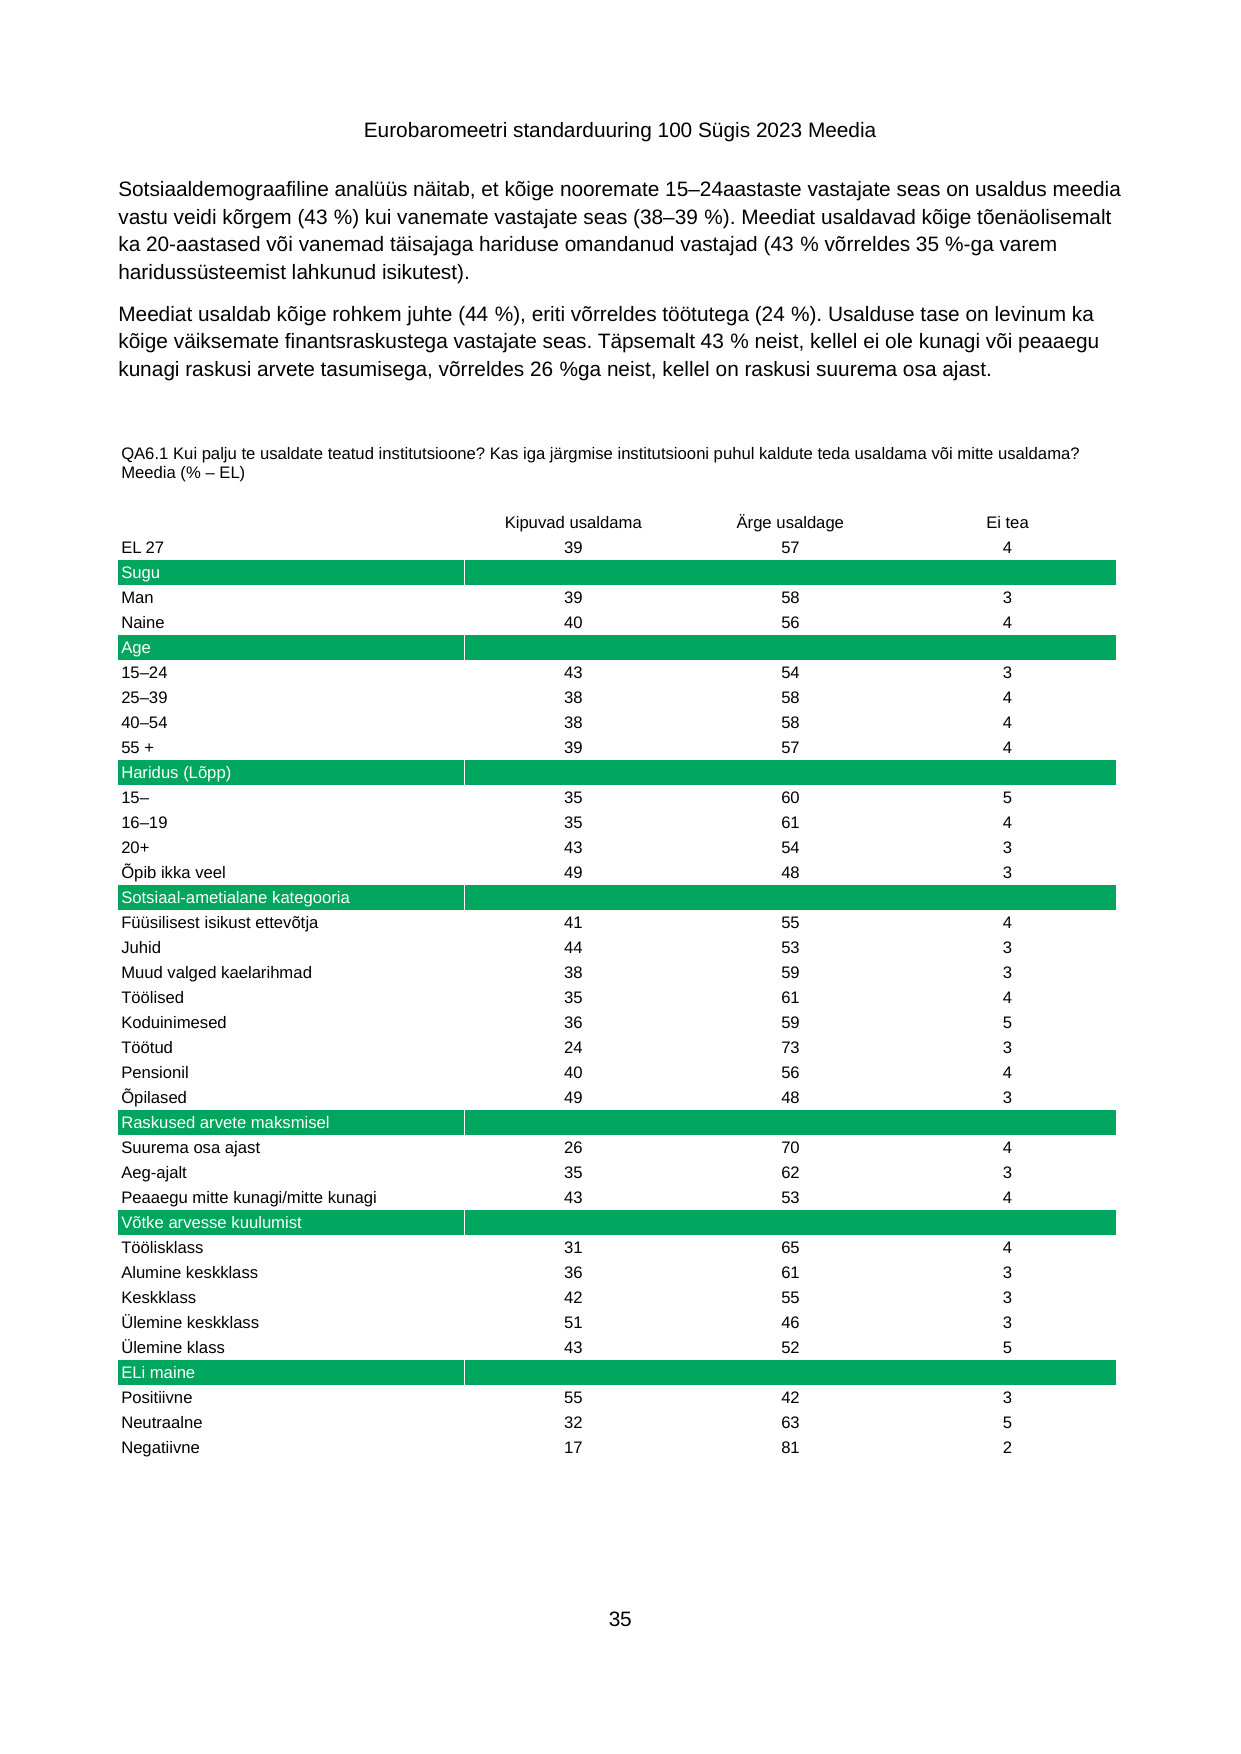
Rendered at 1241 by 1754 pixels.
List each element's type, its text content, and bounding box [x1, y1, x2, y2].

table_cell [899, 1210, 1116, 1235]
table_cell 55 [682, 910, 899, 935]
table_cell [465, 1360, 682, 1385]
table_cell 5 [899, 785, 1116, 810]
table_cell 5 [899, 1335, 1116, 1360]
table_cell Sotsiaal-ametialane kategooria [118, 885, 464, 910]
table_cell 15– [118, 785, 464, 810]
table_cell [682, 1360, 899, 1385]
table_cell Muud valged kaelarihmad [118, 960, 464, 985]
text Meediat usaldab kõige rohkem juhte (44 %), eriti võrreldes töötutega (24 %). Usalduse tase on levinum ka kõige väiksemate finantsraskustega vastajate seas. Täpsemalt 43 % neist, kellel ei ole kunagi või peaaegu kunagi raskusi arvete tasumisega, võrreldes 26 %ga neist, kellel on raskusi suurema osa ajast. [118, 302, 1122, 381]
table_cell 38 [465, 710, 682, 735]
table_cell [899, 760, 1116, 785]
table_header QA6.1 Kui palju te usaldate teatud institutsioone? Kas iga järgmise institutsiooni puhul kaldute teda usaldama või mitte usaldama? Meedia (% – EL) [118, 441, 1116, 485]
table_cell 48 [682, 1085, 899, 1110]
table_cell 53 [682, 935, 899, 960]
table_cell 43 [465, 660, 682, 685]
table_cell 35 [465, 785, 682, 810]
table_cell 3 [899, 1385, 1116, 1410]
table_cell Negatiivne [118, 1435, 464, 1460]
table_cell 31 [465, 1235, 682, 1260]
table_cell 40 [465, 610, 682, 635]
table_cell Koduinimesed [118, 1010, 464, 1035]
table_cell [118, 510, 464, 535]
table_cell 57 [682, 735, 899, 760]
table_cell 35 [465, 1160, 682, 1185]
table_cell 4 [899, 735, 1116, 760]
table_cell [682, 1110, 899, 1135]
table_cell [465, 760, 682, 785]
table_cell 4 [899, 810, 1116, 835]
table_cell [118, 485, 464, 510]
table_cell 35 [465, 810, 682, 835]
table_cell 59 [682, 1010, 899, 1035]
table_cell 4 [899, 1185, 1116, 1210]
table_cell 51 [465, 1310, 682, 1335]
table_cell 55 [682, 1285, 899, 1310]
table_cell [682, 635, 899, 660]
table_cell 58 [682, 685, 899, 710]
table_cell 4 [899, 685, 1116, 710]
table_cell 58 [682, 710, 899, 735]
table_cell Juhid [118, 935, 464, 960]
table_cell 5 [899, 1010, 1116, 1035]
table_cell [899, 485, 1116, 510]
table_cell 39 [465, 585, 682, 610]
table_cell 49 [465, 1085, 682, 1110]
table_cell Ülemine keskklass [118, 1310, 464, 1335]
table_cell 42 [682, 1385, 899, 1410]
table_cell [899, 635, 1116, 660]
table_cell 62 [682, 1160, 899, 1185]
table_cell Neutraalne [118, 1410, 464, 1435]
table_cell 4 [899, 1135, 1116, 1160]
table_cell Pensionil [118, 1060, 464, 1085]
table_cell 3 [899, 660, 1116, 685]
table_cell [682, 1210, 899, 1235]
table_cell [682, 560, 899, 585]
table_cell [465, 885, 682, 910]
table_cell [465, 635, 682, 660]
table_cell Füüsilisest isikust ettevõtja [118, 910, 464, 935]
table_cell 3 [899, 585, 1116, 610]
table_cell 2 [899, 1435, 1116, 1460]
table_cell 73 [682, 1035, 899, 1060]
table_cell 17 [465, 1435, 682, 1460]
table_cell 43 [465, 1185, 682, 1210]
table_cell 53 [682, 1185, 899, 1210]
table_cell 65 [682, 1235, 899, 1260]
table_cell Ei tea [899, 510, 1116, 535]
table_cell 15–24 [118, 660, 464, 685]
table_cell 54 [682, 835, 899, 860]
table_cell 48 [682, 860, 899, 885]
table_cell 4 [899, 1235, 1116, 1260]
table_cell 55 + [118, 735, 464, 760]
table_cell Raskused arvete maksmisel [118, 1110, 464, 1135]
table_cell 5 [899, 1410, 1116, 1435]
table_cell 38 [465, 960, 682, 985]
table_cell Sugu [118, 560, 464, 585]
table_cell 55 [465, 1385, 682, 1410]
table_cell 56 [682, 1060, 899, 1085]
table_cell 26 [465, 1135, 682, 1160]
table_cell 4 [899, 610, 1116, 635]
table_cell 3 [899, 835, 1116, 860]
table_cell 61 [682, 1260, 899, 1285]
table_cell 52 [682, 1335, 899, 1360]
table_cell [899, 1360, 1116, 1385]
table_cell 54 [682, 660, 899, 685]
table_cell [899, 1110, 1116, 1135]
table_cell 32 [465, 1410, 682, 1435]
table_cell Age [118, 635, 464, 660]
table_cell Töötud [118, 1035, 464, 1060]
table_cell 57 [682, 535, 899, 560]
table_cell 56 [682, 610, 899, 635]
table_cell 4 [899, 1060, 1116, 1085]
table_cell 36 [465, 1260, 682, 1285]
table_cell [465, 560, 682, 585]
text Sotsiaaldemograafiline analüüs näitab, et kõige nooremate 15–24aastaste vastajate seas on usaldus meedia vastu veidi kõrgem (43 %) kui vanemate vastajate seas (38–39 %). Meediat usaldavad kõige tõenäolisemalt ka 20-aastased või vanemad täisajaga hariduse omandanud vastajad (43 % võrreldes 35 %-ga varem haridussüsteemist lahkunud isikutest). [118, 177, 1122, 283]
table_cell 16–19 [118, 810, 464, 835]
table_cell Töölisklass [118, 1235, 464, 1260]
table_cell 43 [465, 1335, 682, 1360]
table_cell [899, 560, 1116, 585]
table_cell [682, 485, 899, 510]
table_cell Võtke arvesse kuulumist [118, 1210, 464, 1235]
table_cell [465, 485, 682, 510]
table_cell 4 [899, 535, 1116, 560]
table_cell 39 [465, 535, 682, 560]
table_cell 58 [682, 585, 899, 610]
table_cell 3 [899, 1310, 1116, 1335]
table_cell Suurema osa ajast [118, 1135, 464, 1160]
table_cell [682, 760, 899, 785]
table_cell 70 [682, 1135, 899, 1160]
table_cell Ärge usaldage [682, 510, 899, 535]
table_cell Peaaegu mitte kunagi/mitte kunagi [118, 1185, 464, 1210]
table_cell 39 [465, 735, 682, 760]
table_cell 61 [682, 810, 899, 835]
table_cell 38 [465, 685, 682, 710]
table_cell Keskklass [118, 1285, 464, 1310]
table_cell 3 [899, 1285, 1116, 1310]
table_cell [899, 885, 1116, 910]
table_cell Naine [118, 610, 464, 635]
table_cell 3 [899, 1035, 1116, 1060]
table_cell Ülemine klass [118, 1335, 464, 1360]
table_cell 44 [465, 935, 682, 960]
table_cell Positiivne [118, 1385, 464, 1410]
table_cell Õpib ikka veel [118, 860, 464, 885]
table_cell 61 [682, 985, 899, 1010]
table_cell Aeg-ajalt [118, 1160, 464, 1185]
table_cell Alumine keskklass [118, 1260, 464, 1285]
table_cell 81 [682, 1435, 899, 1460]
table_cell 4 [899, 710, 1116, 735]
table_cell ELi maine [118, 1360, 464, 1385]
table_cell 4 [899, 985, 1116, 1010]
table_cell 40–54 [118, 710, 464, 735]
table_cell Õpilased [118, 1085, 464, 1110]
table_cell 3 [899, 1160, 1116, 1185]
table_cell 35 [465, 985, 682, 1010]
table_cell Haridus (Lõpp) [118, 760, 464, 785]
table_cell 42 [465, 1285, 682, 1310]
table_cell 63 [682, 1410, 899, 1435]
table_cell 3 [899, 1085, 1116, 1110]
table_cell 3 [899, 960, 1116, 985]
table_cell 20+ [118, 835, 464, 860]
table_cell [465, 1210, 682, 1235]
table_cell 4 [899, 910, 1116, 935]
table_cell Kipuvad usaldama [465, 510, 682, 535]
table_cell 24 [465, 1035, 682, 1060]
table_cell 3 [899, 935, 1116, 960]
table_cell EL 27 [118, 535, 464, 560]
table_cell 40 [465, 1060, 682, 1085]
table_cell 3 [899, 860, 1116, 885]
table_cell [682, 885, 899, 910]
table_cell 46 [682, 1310, 899, 1335]
table_cell 36 [465, 1010, 682, 1035]
table_cell 41 [465, 910, 682, 935]
table_cell [465, 1110, 682, 1135]
table_cell 43 [465, 835, 682, 860]
table_cell Man [118, 585, 464, 610]
table_cell 60 [682, 785, 899, 810]
table_cell 3 [899, 1260, 1116, 1285]
table_cell Töölised [118, 985, 464, 1010]
table_cell 49 [465, 860, 682, 885]
table_cell 59 [682, 960, 899, 985]
table_cell 25–39 [118, 685, 464, 710]
